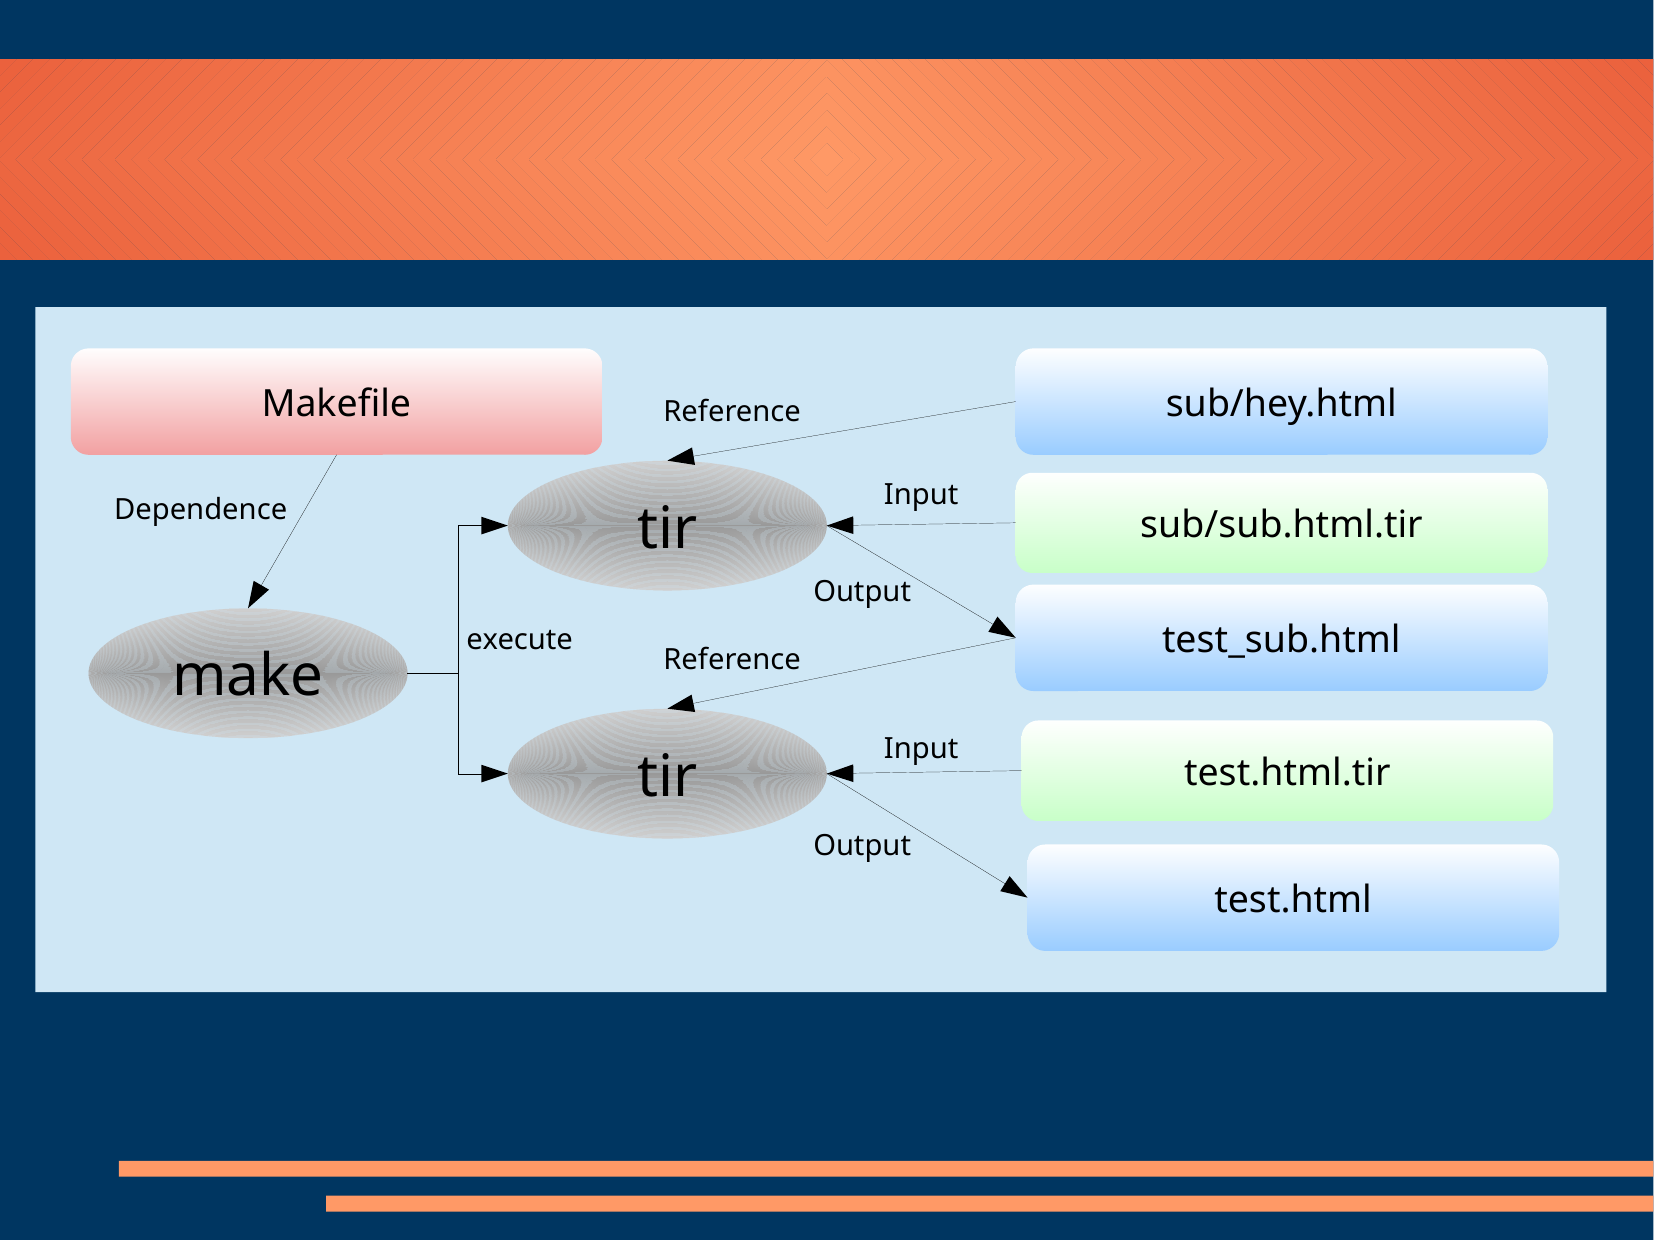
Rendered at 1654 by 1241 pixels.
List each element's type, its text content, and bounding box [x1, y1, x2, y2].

text_box test_sub.html [1015, 584, 1548, 692]
text_box Output [779, 814, 945, 875]
text_box Input [838, 461, 1004, 525]
text_box Reference [602, 372, 863, 449]
text_box sub/hey.html [1015, 348, 1548, 455]
text_box Reference [743, 428, 863, 449]
text_box execute [401, 608, 638, 668]
text_box [35, 307, 1607, 993]
text_box Input [838, 715, 1004, 780]
text_box make [88, 608, 408, 739]
text_box Output [889, 561, 945, 595]
text_box Output [779, 561, 945, 621]
text_box test.html [1027, 844, 1560, 951]
text_box sub/sub.html.tir [1015, 472, 1548, 573]
text_box test.html.tir [1021, 720, 1554, 821]
text_box tir [507, 460, 827, 591]
text_box Makefile [70, 348, 603, 455]
text_box Reference [602, 620, 863, 697]
text_box tir [507, 708, 827, 839]
text_box Dependence [82, 478, 319, 538]
